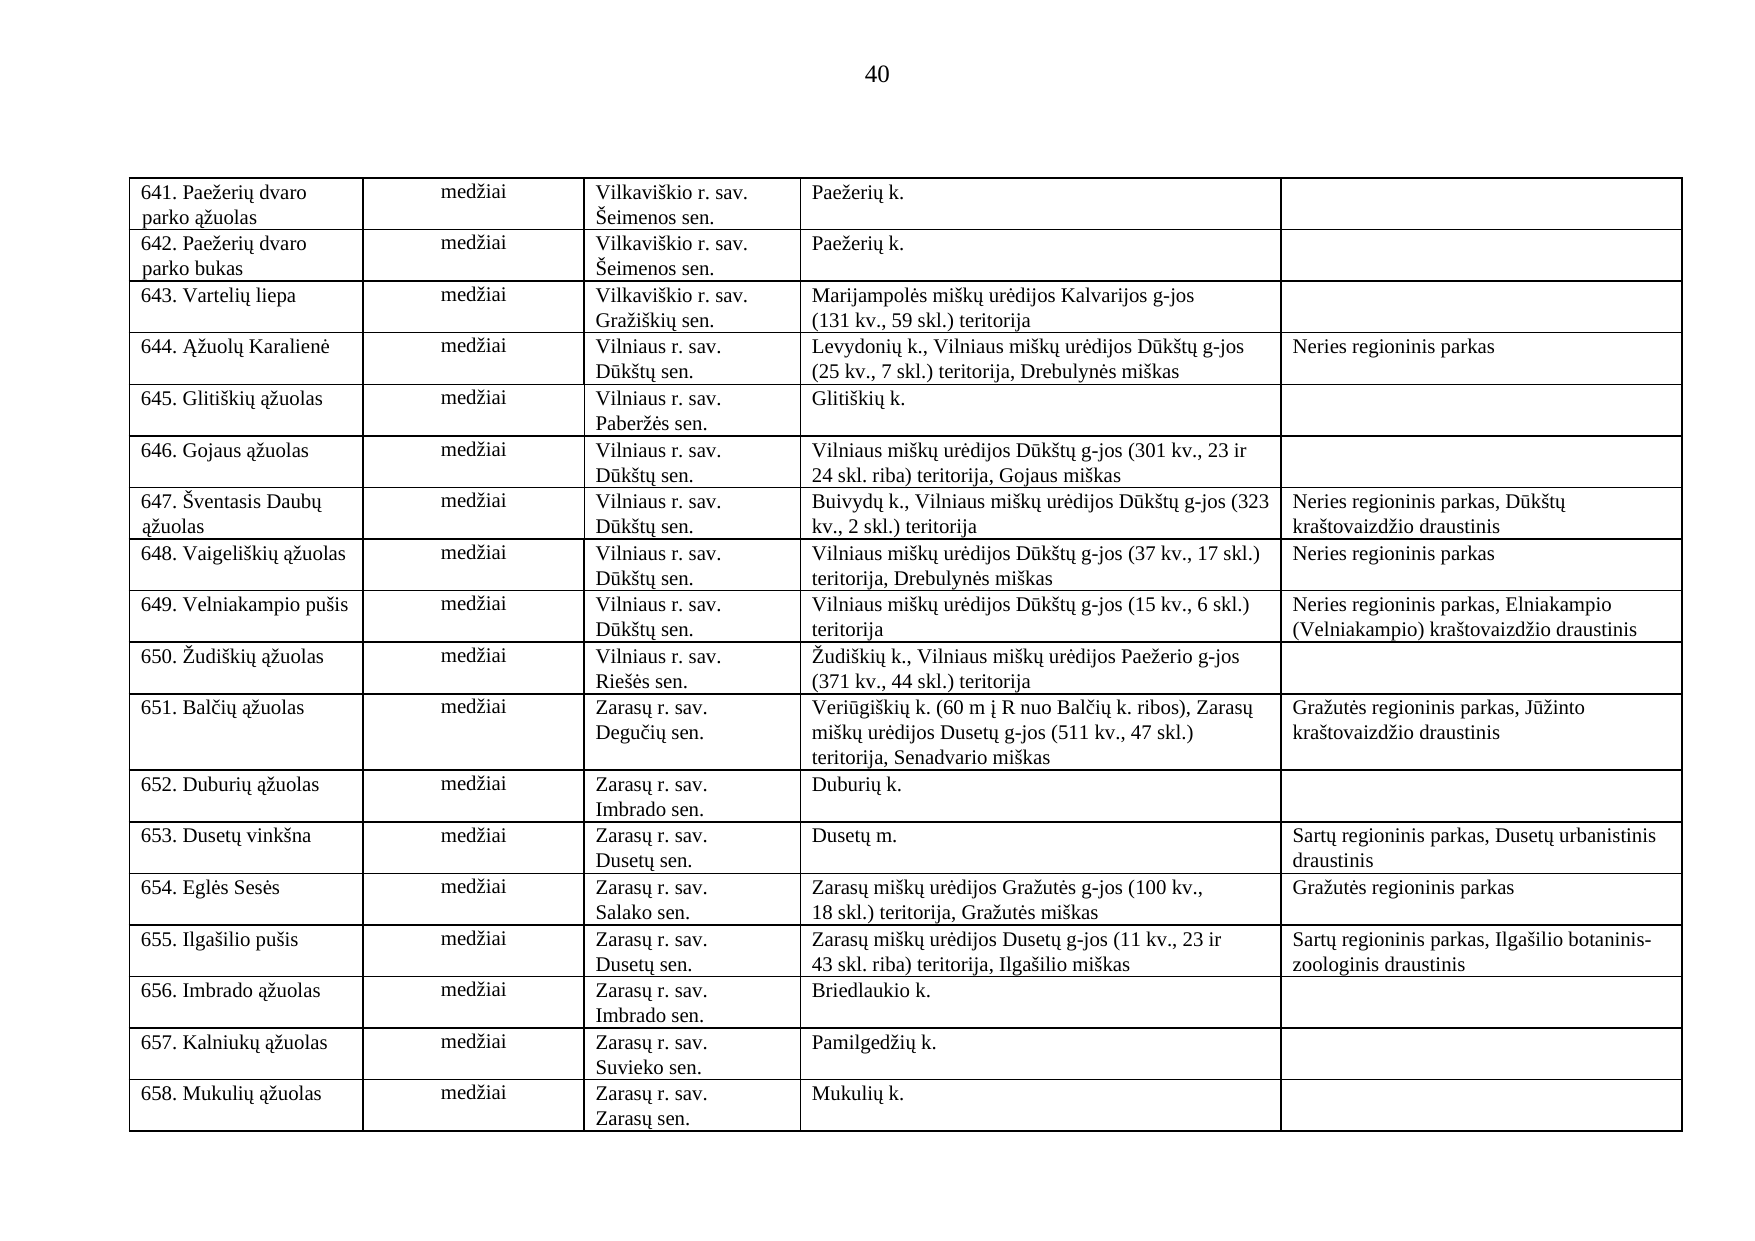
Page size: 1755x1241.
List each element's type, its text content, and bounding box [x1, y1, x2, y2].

table_cell Pamilgedžių k. [801, 1029, 1280, 1079]
table_cell Briedlaukio k. [801, 977, 1280, 1027]
table_cell 658. Mukulių ąžuolas [130, 1080, 362, 1130]
table_cell [1282, 977, 1681, 1027]
table_cell 645. Glitiškių ąžuolas [130, 385, 362, 435]
table_cell 651. Balčių ąžuolas [130, 695, 362, 769]
table_cell Vilkaviškio r. sav. Šeimenos sen. [585, 230, 800, 280]
table_cell Zarasų r. sav. Imbrado sen. [585, 977, 800, 1027]
table_cell Gražutės regioninis parkas, Jūžinto kraštovaizdžio draustinis [1282, 695, 1681, 769]
table_cell Sartų regioninis parkas, Dusetų urbanistinis draustinis [1282, 823, 1681, 872]
table_cell Vilkaviškio r. sav. Šeimenos sen. [585, 179, 800, 229]
table_cell Zarasų miškų urėdijos Dusetų g-jos (11 kv., 23 ir 43 skl. riba) teritorija, Ilgašilio miškas [801, 926, 1280, 976]
table_cell Zarasų r. sav. Imbrado sen. [585, 771, 800, 821]
table_cell medžiai [364, 282, 583, 332]
table_cell Zarasų r. sav. Salako sen. [585, 874, 800, 924]
table_cell 649. Velniakampio pušis [130, 591, 362, 641]
table_cell medžiai [364, 385, 584, 435]
table_cell [1282, 1080, 1681, 1130]
table_cell 644. Ąžuolų Karalienė [130, 333, 362, 383]
table_cell medžiai [364, 1029, 583, 1079]
table_cell medžiai [364, 874, 583, 924]
table_cell Veriūgiškių k. (60 m į R nuo Balčių k. ribos), Zarasų miškų urėdijos Dusetų g-jos (511 kv., 47 skl.) teritorija, Senadvario miškas [801, 695, 1280, 769]
table_cell Zarasų miškų urėdijos Gražutės g-jos (100 kv., 18 skl.) teritorija, Gražutės miškas [801, 874, 1280, 924]
table_cell Vilniaus r. sav. Riešės sen. [585, 643, 800, 693]
table_cell Neries regioninis parkas [1282, 333, 1681, 383]
table_cell 641. Paežerių dvaro parko ąžuolas [130, 179, 362, 229]
table_cell medžiai [364, 230, 583, 280]
table_cell medžiai [364, 926, 583, 976]
table_cell Neries regioninis parkas, Elniakampio (Velniakampio) kraštovaizdžio draustinis [1282, 591, 1681, 641]
table_cell 655. Ilgašilio pušis [130, 926, 362, 976]
table_cell 657. Kalniukų ąžuolas [130, 1029, 362, 1079]
table_cell 652. Duburių ąžuolas [130, 771, 362, 821]
table_cell Vilniaus r. sav. Dūkštų sen. [585, 540, 800, 590]
table_cell medžiai [364, 591, 583, 641]
table_cell medžiai [364, 333, 583, 383]
table_cell 642. Paežerių dvaro parko bukas [130, 230, 362, 280]
table_cell 647. Šventasis Daubų ąžuolas [130, 488, 362, 538]
table_cell medžiai [364, 771, 583, 821]
table_cell medžiai [364, 488, 584, 538]
table_cell Glitiškių k. [801, 385, 1280, 435]
table_cell Žudiškių k., Vilniaus miškų urėdijos Paežerio g-jos (371 kv., 44 skl.) teritorija [801, 643, 1280, 693]
table_cell Duburių k. [801, 771, 1280, 821]
table_cell Vilniaus r. sav. Dūkštų sen. [585, 333, 800, 383]
table_cell [1282, 385, 1681, 435]
table_cell 648. Vaigeliškių ąžuolas [130, 540, 362, 590]
table_cell Buivydų k., Vilniaus miškų urėdijos Dūkštų g-jos (323 kv., 2 skl.) teritorija [801, 488, 1280, 538]
table_cell [1282, 230, 1681, 280]
table_cell Dusetų m. [801, 823, 1280, 872]
table_cell Vilniaus r. sav. Paberžės sen. [585, 385, 800, 435]
table_cell Zarasų r. sav. Dusetų sen. [585, 823, 800, 872]
table_cell [1282, 437, 1681, 487]
table_cell Sartų regioninis parkas, Ilgašilio botaninis-zoologinis draustinis [1282, 926, 1681, 976]
table_cell Gražutės regioninis parkas [1282, 874, 1681, 924]
table_cell medžiai [364, 643, 583, 693]
table_cell [1282, 1029, 1681, 1079]
table_cell medžiai [364, 695, 583, 769]
table_cell Vilniaus miškų urėdijos Dūkštų g-jos (15 kv., 6 skl.) teritorija [801, 591, 1280, 641]
table_cell 646. Gojaus ąžuolas [130, 437, 362, 487]
table_cell medžiai [364, 179, 583, 229]
table_cell Vilniaus r. sav. Dūkštų sen. [585, 437, 800, 487]
table_cell Vilniaus r. sav. Dūkštų sen. [585, 591, 800, 641]
table_cell [1282, 643, 1681, 693]
table_cell [1282, 771, 1681, 821]
table_cell medžiai [364, 823, 583, 872]
table_cell Vilniaus miškų urėdijos Dūkštų g-jos (37 kv., 17 skl.) teritorija, Drebulynės miškas [801, 540, 1280, 590]
table_cell medžiai [364, 437, 584, 487]
table_cell 643. Vartelių liepa [130, 282, 362, 332]
table_cell Zarasų r. sav. Suvieko sen. [585, 1029, 800, 1079]
table_cell medžiai [364, 977, 583, 1027]
table_cell Zarasų r. sav. Degučių sen. [585, 695, 800, 769]
table_cell 654. Eglės Sesės [130, 874, 362, 924]
table_cell Zarasų r. sav. Dusetų sen. [585, 926, 800, 976]
table_cell Marijampolės miškų urėdijos Kalvarijos g-jos (131 kv., 59 skl.) teritorija [801, 282, 1280, 332]
table_cell Paežerių k. [801, 230, 1280, 280]
table_cell Vilkaviškio r. sav. Gražiškių sen. [585, 282, 800, 332]
table_cell Mukulių k. [801, 1080, 1280, 1130]
table_cell Vilniaus r. sav. Dūkštų sen. [585, 488, 800, 538]
table_cell 653. Dusetų vinkšna [130, 823, 362, 872]
table_cell Levydonių k., Vilniaus miškų urėdijos Dūkštų g-jos (25 kv., 7 skl.) teritorija, Drebulynės miškas [801, 333, 1280, 383]
table_cell Zarasų r. sav. Zarasų sen. [585, 1080, 800, 1130]
table_cell Paežerių k. [801, 179, 1280, 229]
table_cell 650. Žudiškių ąžuolas [130, 643, 362, 693]
table_cell Neries regioninis parkas [1282, 540, 1681, 590]
table_cell 656. Imbrado ąžuolas [130, 977, 362, 1027]
table_cell [1282, 179, 1681, 229]
table_cell medžiai [364, 540, 583, 590]
table_cell Neries regioninis parkas, Dūkštų kraštovaizdžio draustinis [1282, 488, 1681, 538]
table_cell [1282, 282, 1681, 332]
table_cell Vilniaus miškų urėdijos Dūkštų g-jos (301 kv., 23 ir 24 skl. riba) teritorija, Gojaus miškas [801, 437, 1280, 487]
table_cell medžiai [364, 1080, 583, 1130]
